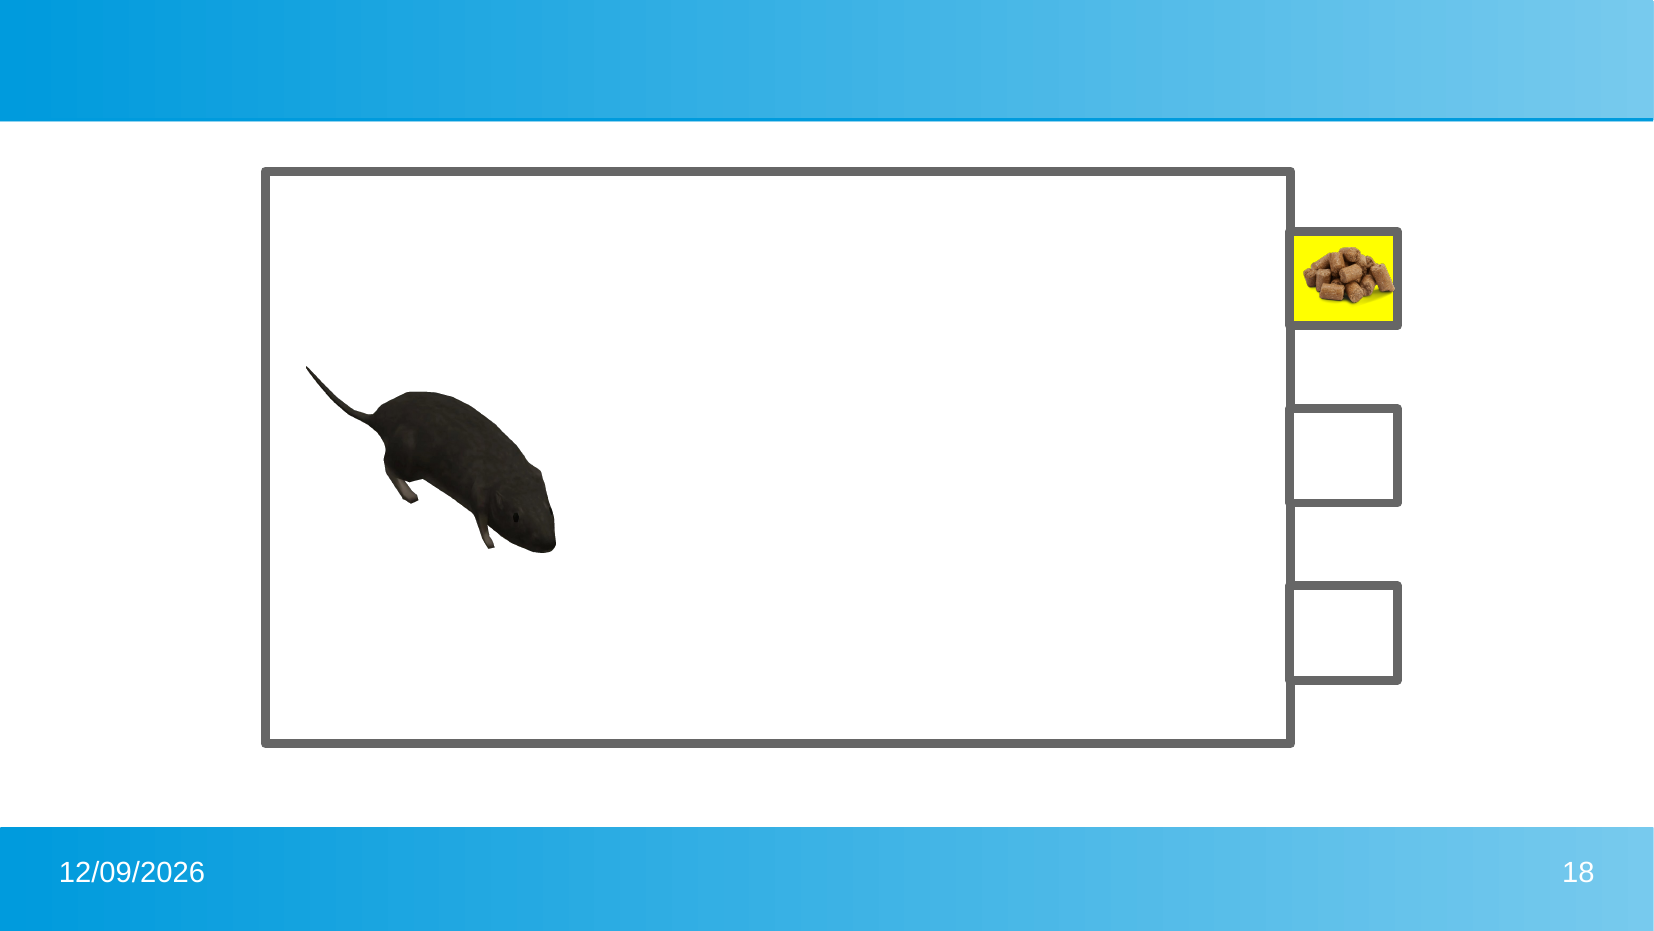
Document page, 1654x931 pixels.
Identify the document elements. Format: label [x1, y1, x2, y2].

picture [306, 366, 556, 553]
picture [1303, 244, 1396, 308]
text_box [265, 171, 1398, 744]
